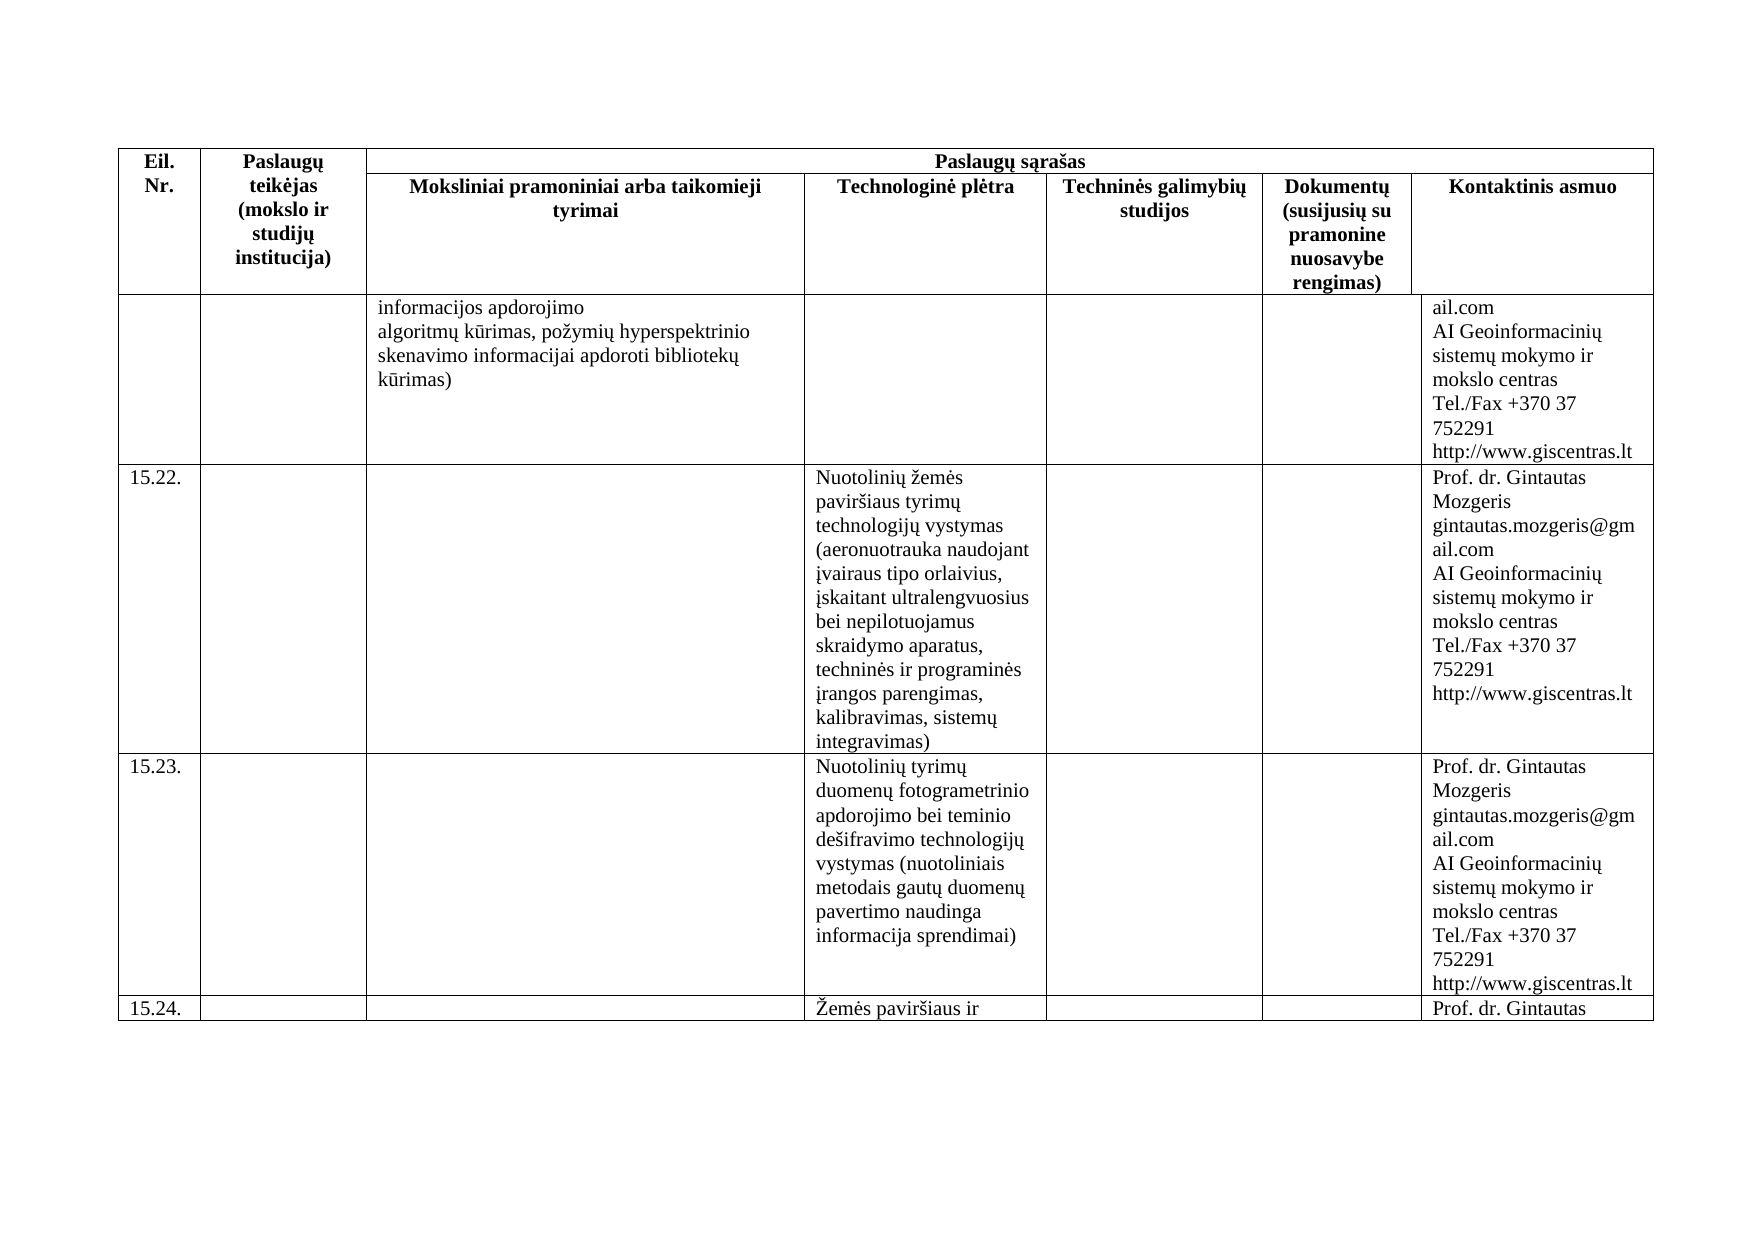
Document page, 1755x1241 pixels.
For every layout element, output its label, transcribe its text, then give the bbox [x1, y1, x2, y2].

table_cell Moksliniai pramoniniai arba taikomieji tyrimai [367, 174, 804, 294]
table_cell [1047, 754, 1262, 995]
table_cell [1263, 996, 1421, 1020]
table_header Eil. Nr. [119, 149, 200, 294]
table_cell [367, 465, 804, 753]
table_cell [1047, 295, 1262, 463]
table_cell Dokumentų (susijusių su pramonine nuosavybe rengimas) [1263, 174, 1411, 294]
table_cell [1263, 754, 1421, 995]
table_cell [805, 295, 1046, 463]
table_cell Prof. dr. Gintautas Mozgeris gintautas.mozgeris@gmail.com AI Geoinformacinių sistemų mokymo ir mokslo centras Tel./Fax +370 37 752291 http://www.giscentras.lt [1422, 465, 1653, 753]
table_cell Žemės paviršiaus ir [805, 996, 1046, 1020]
table_header Paslaugų teikėjas (mokslo ir studijų institucija) [201, 149, 366, 294]
table_cell [119, 295, 200, 463]
table_cell Technologinė plėtra [805, 174, 1046, 294]
table_cell [1047, 996, 1262, 1020]
table_cell [367, 996, 804, 1020]
table_cell [367, 754, 804, 995]
table_cell 15.22. [119, 465, 200, 753]
table_cell Prof. dr. Gintautas Mozgeris gintautas.mozgeris@gmail.com AI Geoinformacinių sistemų mokymo ir mokslo centras Tel./Fax +370 37 752291 http://www.giscentras.lt [1422, 754, 1653, 995]
table_cell Nuotolinių žemės paviršiaus tyrimų technologijų vystymas (aeronuotrauka naudojant įvairaus tipo orlaivius, įskaitant ultralengvuosius bei nepilotuojamus skraidymo aparatus, techninės ir programinės įrangos parengimas, kalibravimas, sistemų integravimas) [805, 465, 1046, 753]
table_cell [1047, 465, 1262, 753]
table_cell Prof. dr. Gintautas [1422, 996, 1653, 1020]
table_cell informacijos apdorojimo algoritmų kūrimas, požymių hyperspektrinio skenavimo informacijai apdoroti bibliotekų kūrimas) [367, 295, 804, 463]
table_cell [201, 295, 366, 463]
table_cell 15.23. [119, 754, 200, 995]
table_cell [1263, 295, 1421, 463]
table_header Paslaugų sąrašas [367, 149, 1653, 173]
table_cell ail.com AI Geoinformacinių sistemų mokymo ir mokslo centras Tel./Fax +370 37 752291 http://www.giscentras.lt [1422, 295, 1653, 463]
table_cell [201, 465, 366, 753]
table_cell [1263, 465, 1421, 753]
table_cell 15.24. [119, 996, 200, 1020]
table_cell Kontaktinis asmuo [1412, 174, 1653, 294]
table_cell [201, 996, 366, 1020]
table_cell [201, 754, 366, 995]
table_cell Nuotolinių tyrimų duomenų fotogrametrinio apdorojimo bei teminio dešifravimo technologijų vystymas (nuotoliniais metodais gautų duomenų pavertimo naudinga informacija sprendimai) [805, 754, 1046, 995]
table_cell Techninės galimybių studijos [1047, 174, 1262, 294]
